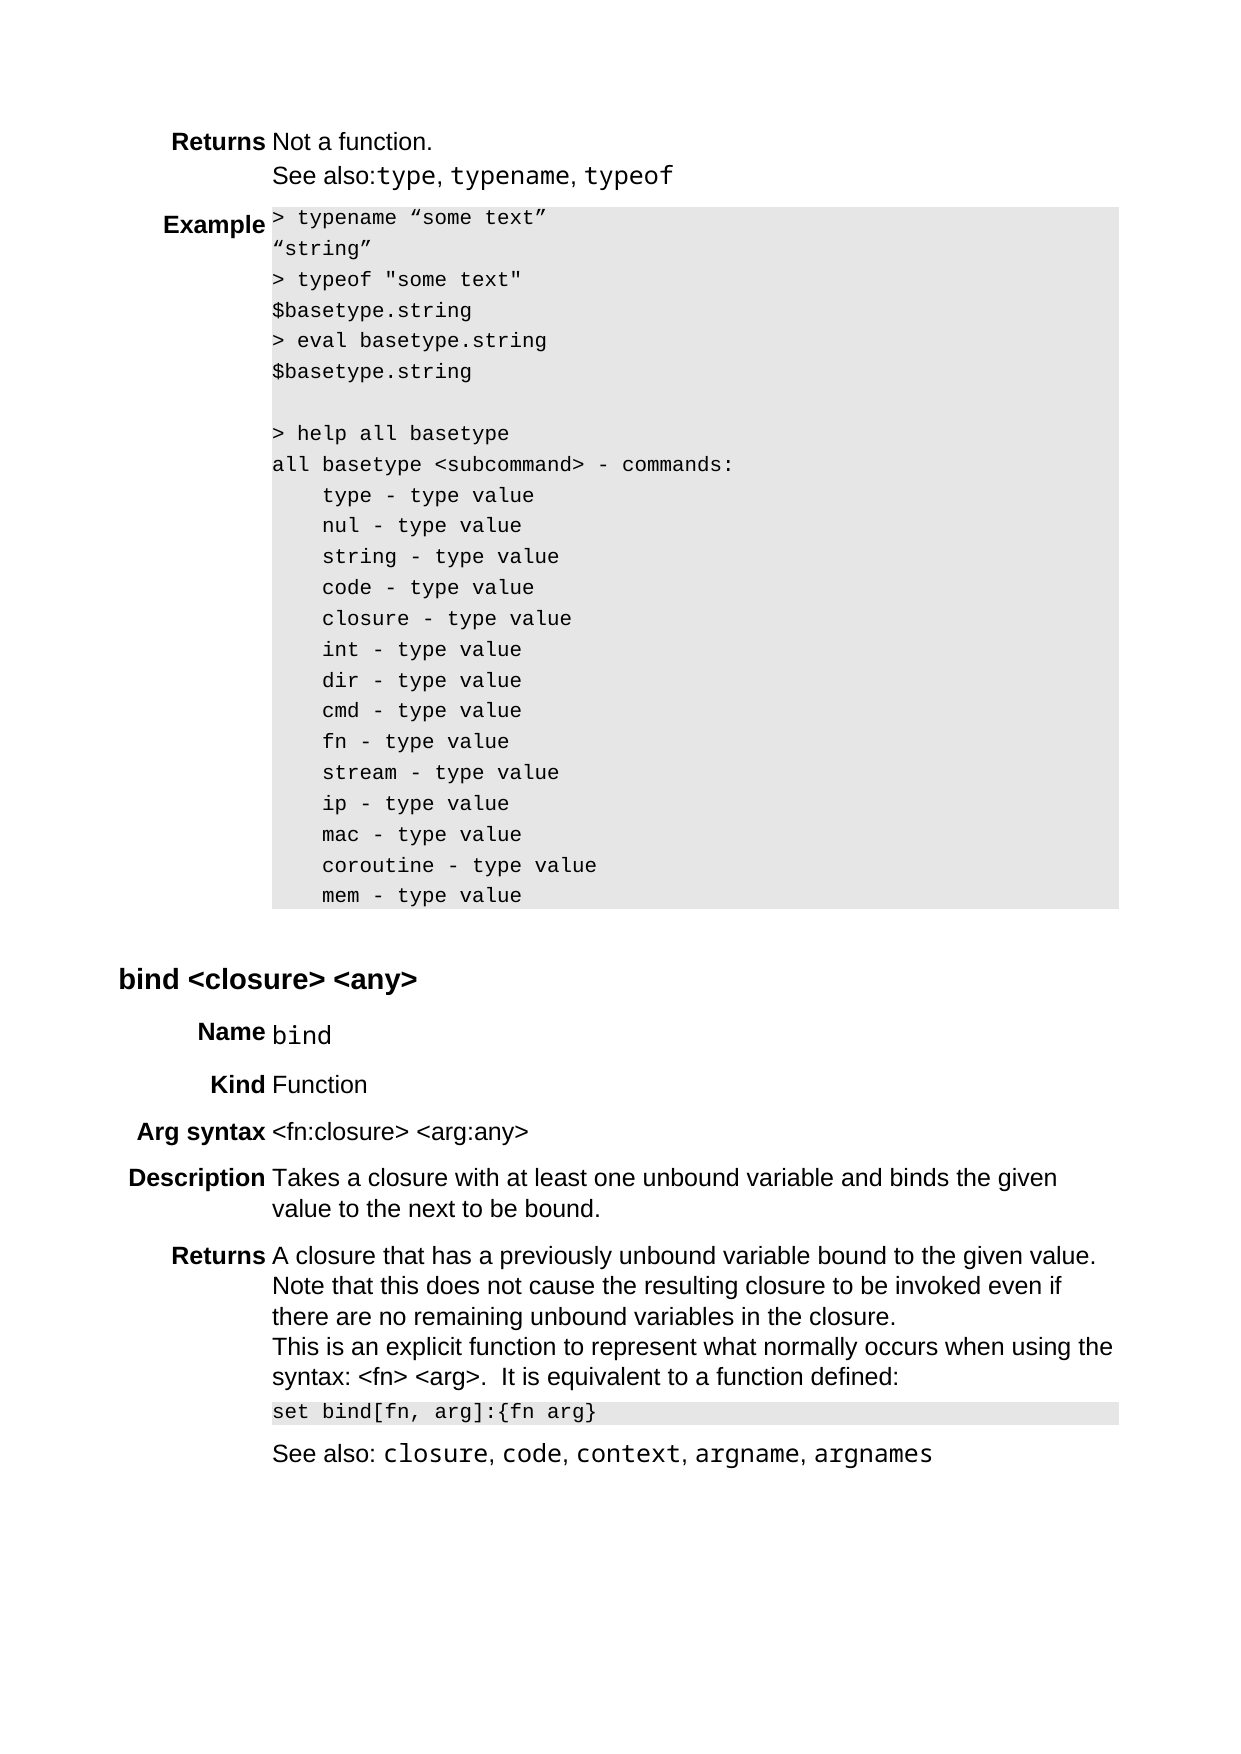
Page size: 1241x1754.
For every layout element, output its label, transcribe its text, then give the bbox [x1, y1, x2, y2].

table_cell Description [118, 1154, 269, 1232]
table_header Name [118, 1008, 269, 1061]
table_cell Returns [118, 1232, 269, 1478]
table_cell Function [269, 1061, 1122, 1107]
table_cell Example [118, 201, 269, 915]
table_cell Takes a closure with at least one unbound variable and binds the given value to the next to be bound. [269, 1154, 1122, 1232]
table_header bind [269, 1008, 1122, 1061]
subtitle bind <closure> <any> [118, 962, 1122, 996]
table_cell Arg syntax [118, 1108, 269, 1154]
table_cell > typename “some text” “string” > typeof "some text" $basetype.string > eval basetype.string $basetype.string > help all basetype all basetype <subcommand> - commands: type - type value nul - type value string - type value code - type value closure - type value int - type value dir - type value cmd - type value fn - type value stream - type value ip - type value mac - type value coroutine - type value mem - type value [269, 201, 1122, 915]
table_cell Kind [118, 1061, 269, 1107]
table_cell A closure that has a previously unbound variable bound to the given value. Note that this does not cause the resulting closure to be invoked even if there are no remaining unbound variables in the closure. This is an explicit function to represent what normally occurs when using the syntax: <fn> <arg>. It is equivalent to a function defined: set bind[fn, arg]:{fn arg} See also: closure, code, context, argname, argnames [269, 1232, 1122, 1478]
table_cell Not a function. See also:type, typename, typeof [269, 118, 1122, 201]
table_cell Returns [118, 118, 269, 201]
table_cell <fn:closure> <arg:any> [269, 1108, 1122, 1154]
